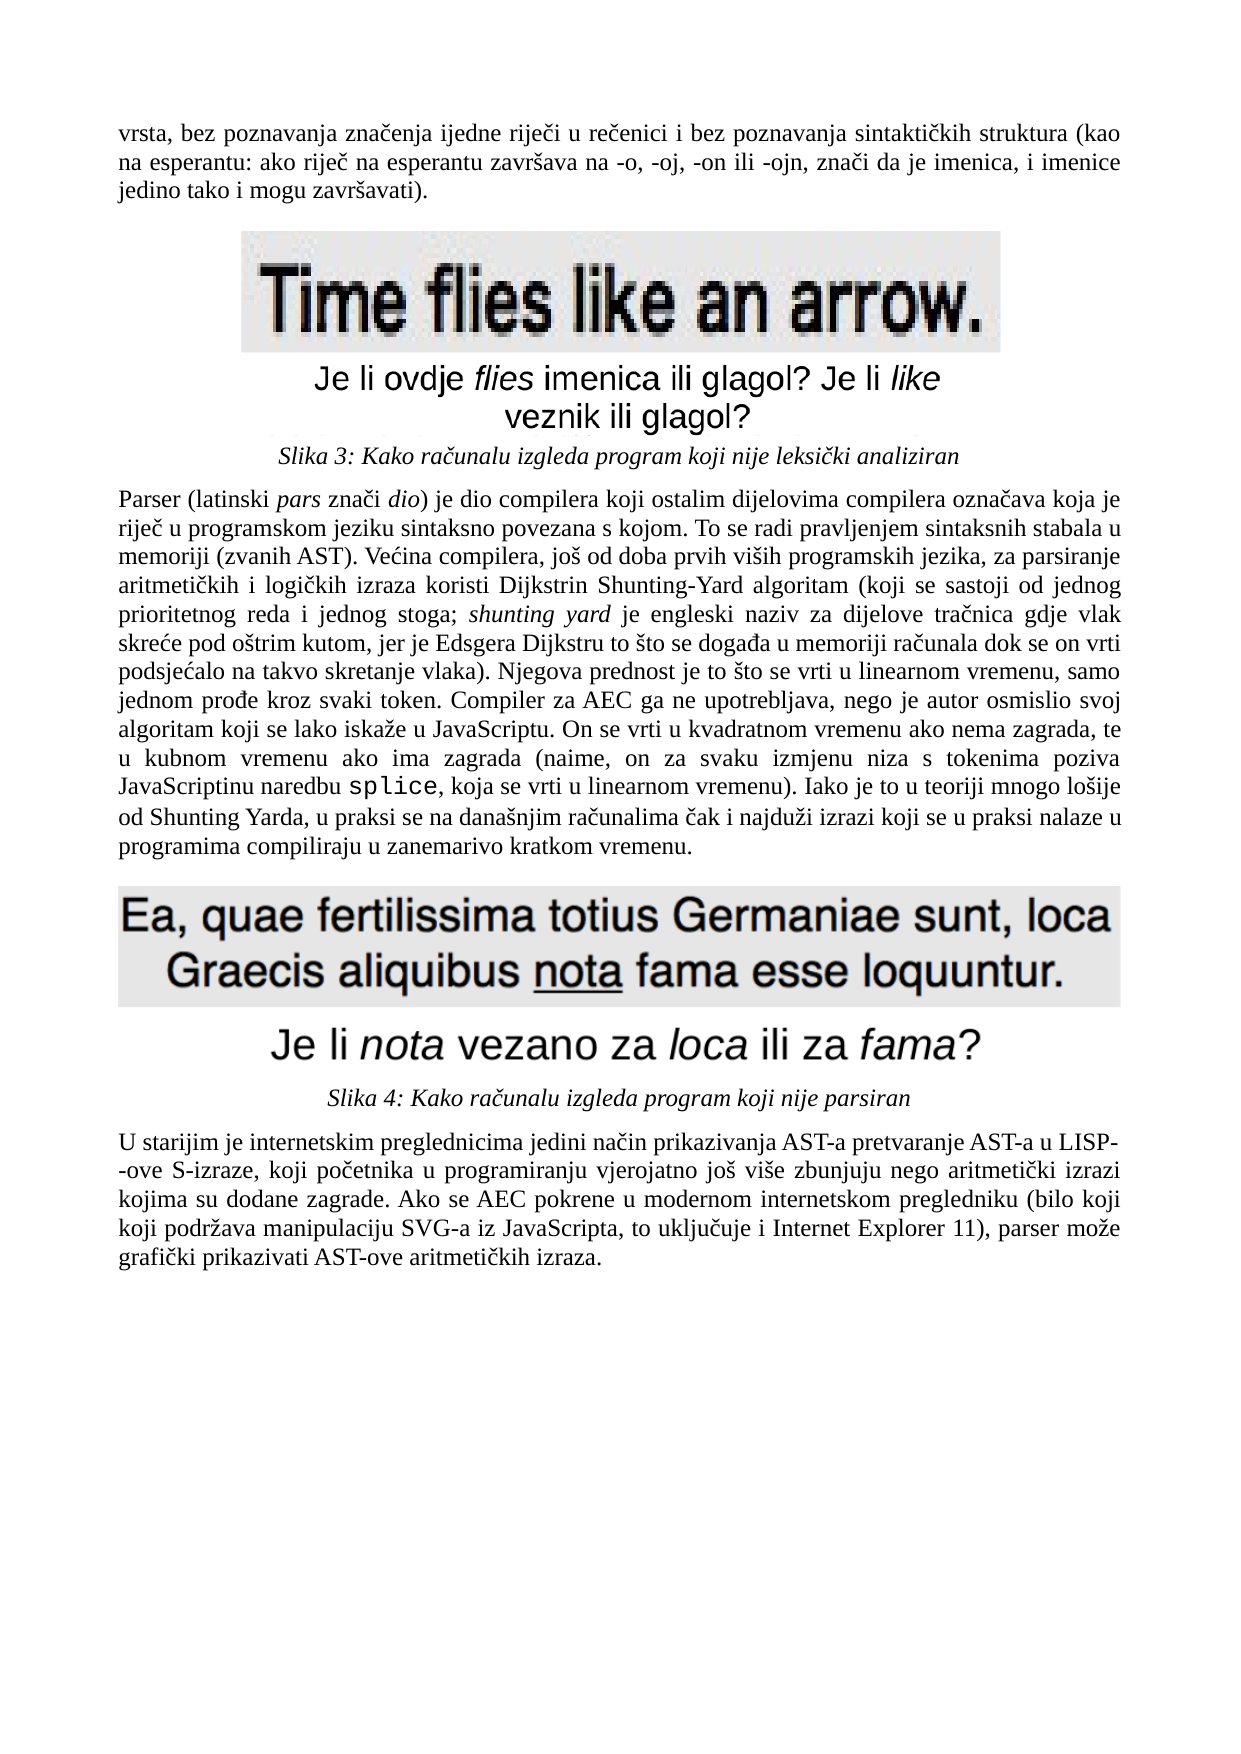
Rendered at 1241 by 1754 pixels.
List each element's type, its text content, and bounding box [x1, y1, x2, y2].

text vrsta, bez poznavanja značenja ijedne riječi u rečenici i bez poznavanja sintaktičkih struktura (kao na esperantu: ako riječ na esperantu završava na -o, -oj, -on ili -ojn, znači da je imenica, i imenice jedino tako i mogu završavati). [118, 118, 1122, 204]
picture [239, 231, 1001, 436]
picture [118, 886, 1123, 1078]
text -ove S-izraze, koji početnika u programiranju vjerojatno još više zbunjuju nego aritmetički izrazi kojima su dodane zagrade. Ako se AEC pokrene u modernom internetskom pregledniku (bilo koji koji podržava manipulaciju SVG-a iz JavaScripta, to uključuje i Internet Explorer 11), parser može grafički prikazivati AST-ove aritmetičkih izraza. [118, 1155, 1122, 1270]
text Parser (latinski pars znači dio) je dio compilera koji ostalim dijelovima compilera označava koja je riječ u programskom jeziku sintaksno povezana s kojom. To se radi pravljenjem sintaksnih stabala u memoriji (zvanih AST). Većina compilera, još od doba prvih viših programskih jezika, za parsiranje aritmetičkih i logičkih izraza koristi Dijkstrin Shunting-Yard algoritam (koji se sastoji od jednog prioritetnog reda i jednog stoga; shunting yard je engleski naziv za dijelove tračnica gdje vlak skreće pod oštrim kutom, jer je Edsgera Dijkstru to što se događa u memoriji računala dok se on vrti podsjećalo na takvo skretanje vlaka). Njegova prednost je to što se vrti u linearnom vremenu, samo jednom prođe kroz svaki token. Compiler za AEC ga ne upotrebljava, nego je autor osmislio svoj algoritam koji se lako iskaže u JavaScriptu. On se vrti u kvadratnom vremenu ako nema zagrada, te u kubnom vremenu ako ima zagrada (naime, on za svaku izmjenu niza s tokenima poziva JavaScriptinu naredbu splice, koja se vrti u linearnom vremenu). Iako je to u teoriji mnogo lošije od Shunting Yarda, u praksi se na današnjim računalima čak i najduži izrazi koji se u praksi nalaze u programima compiliraju u zanemarivo kratkom vremenu. [118, 484, 1122, 860]
text Slika 3: Kako računalu izgleda program koji nije leksički analiziran [239, 436, 1001, 469]
text Slika 4: Kako računalu izgleda program koji nije parsiran [118, 1078, 1122, 1112]
text U starijim je internetskim preglednicima jedini način prikazivanja AST-a pretvaranje AST-a u LISP- [118, 1127, 1122, 1155]
